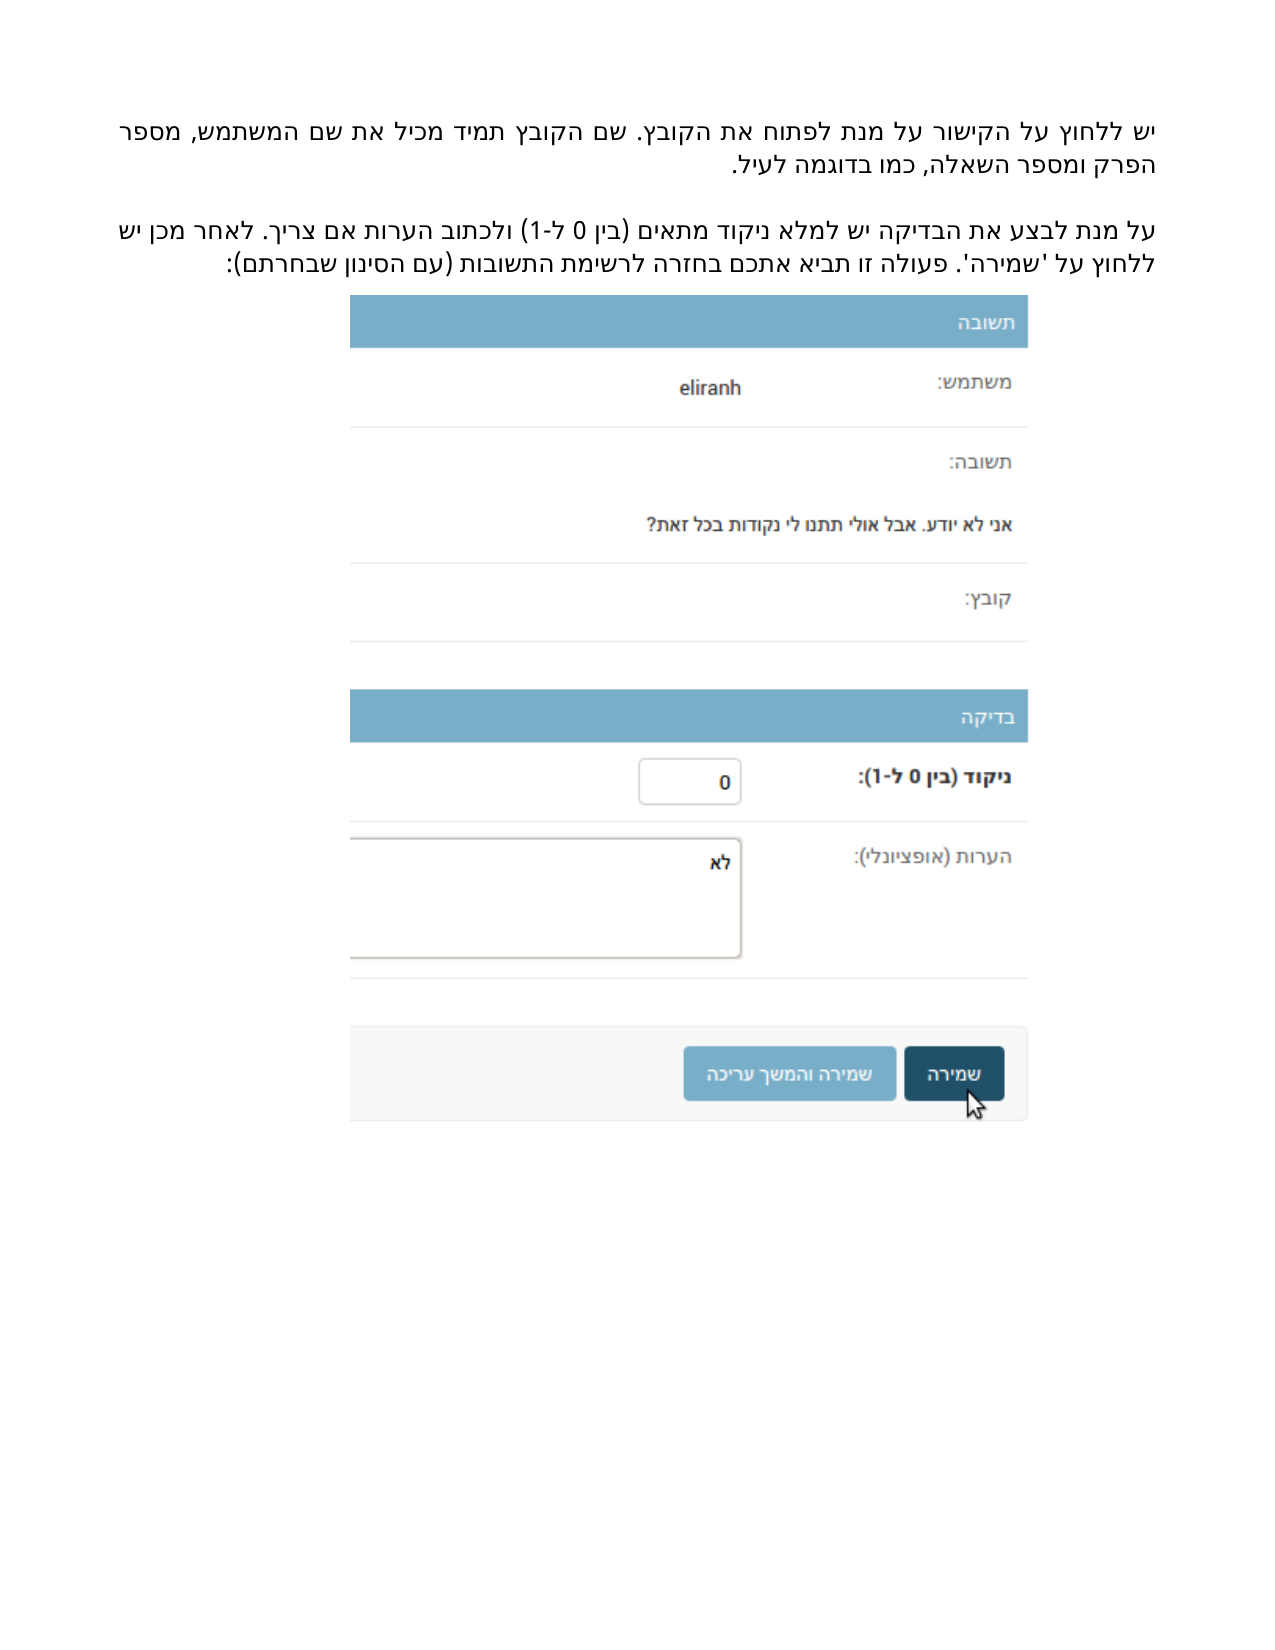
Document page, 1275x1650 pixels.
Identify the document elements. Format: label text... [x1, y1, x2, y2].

text יש ללחוץ על הקישור על מנת לפתוח את הקובץ. שם הקובץ תמיד מכיל את שם המשתמש, מספר הפרק ומספר השאלה, כמו בדוגמה לעיל. [118, 118, 1157, 183]
picture [350, 295, 1033, 1131]
text על מנת לבצע את הבדיקה יש למלא ניקוד מתאים (בין 0 ל-1) ולכתוב הערות אם צריך. לאחר מכן יש ללחוץ על 'שמירה'. פעולה זו תביא אתכם בחזרה לרשימת התשובות (עם הסינון שבחרתם): [118, 217, 1157, 283]
